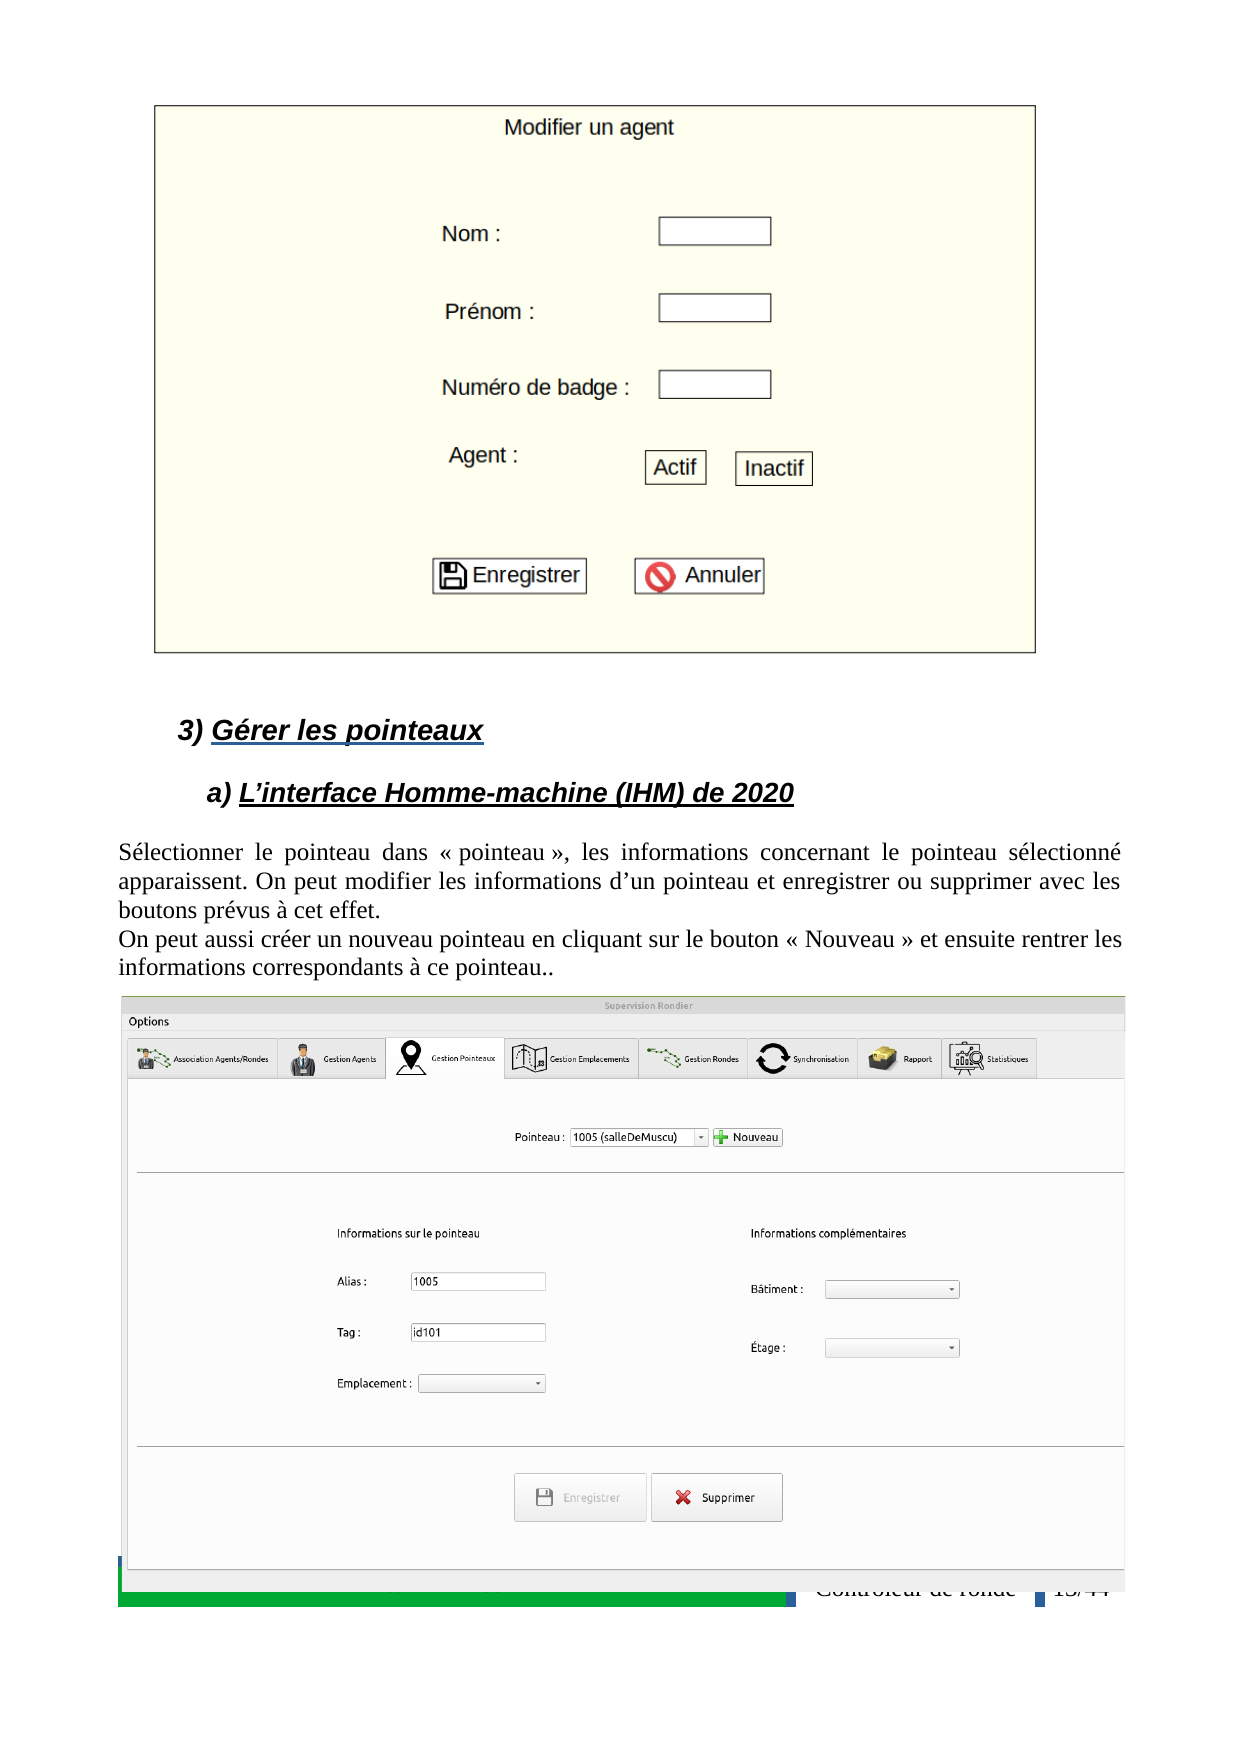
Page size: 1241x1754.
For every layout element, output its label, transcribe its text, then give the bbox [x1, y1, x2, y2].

picture [152, 104, 1037, 655]
subtitle L’interface Homme-machine (IHM) de 2020 [118, 776, 1122, 808]
text On peut aussi créer un nouveau pointeau en cliquant sur le bouton « Nouveau » et ensuite rentrer les informations correspondants à ce pointeau.. [118, 924, 1122, 981]
picture [121, 996, 1126, 1592]
text Sélectionner le pointeau dans « pointeau », les informations concernant le pointeau sélectionné apparaissent. On peut modifier les informations d’un pointeau et enregistrer ou supprimer avec les boutons prévus à cet effet. [118, 837, 1122, 924]
subtitle Gérer les pointeaux [118, 713, 1122, 747]
